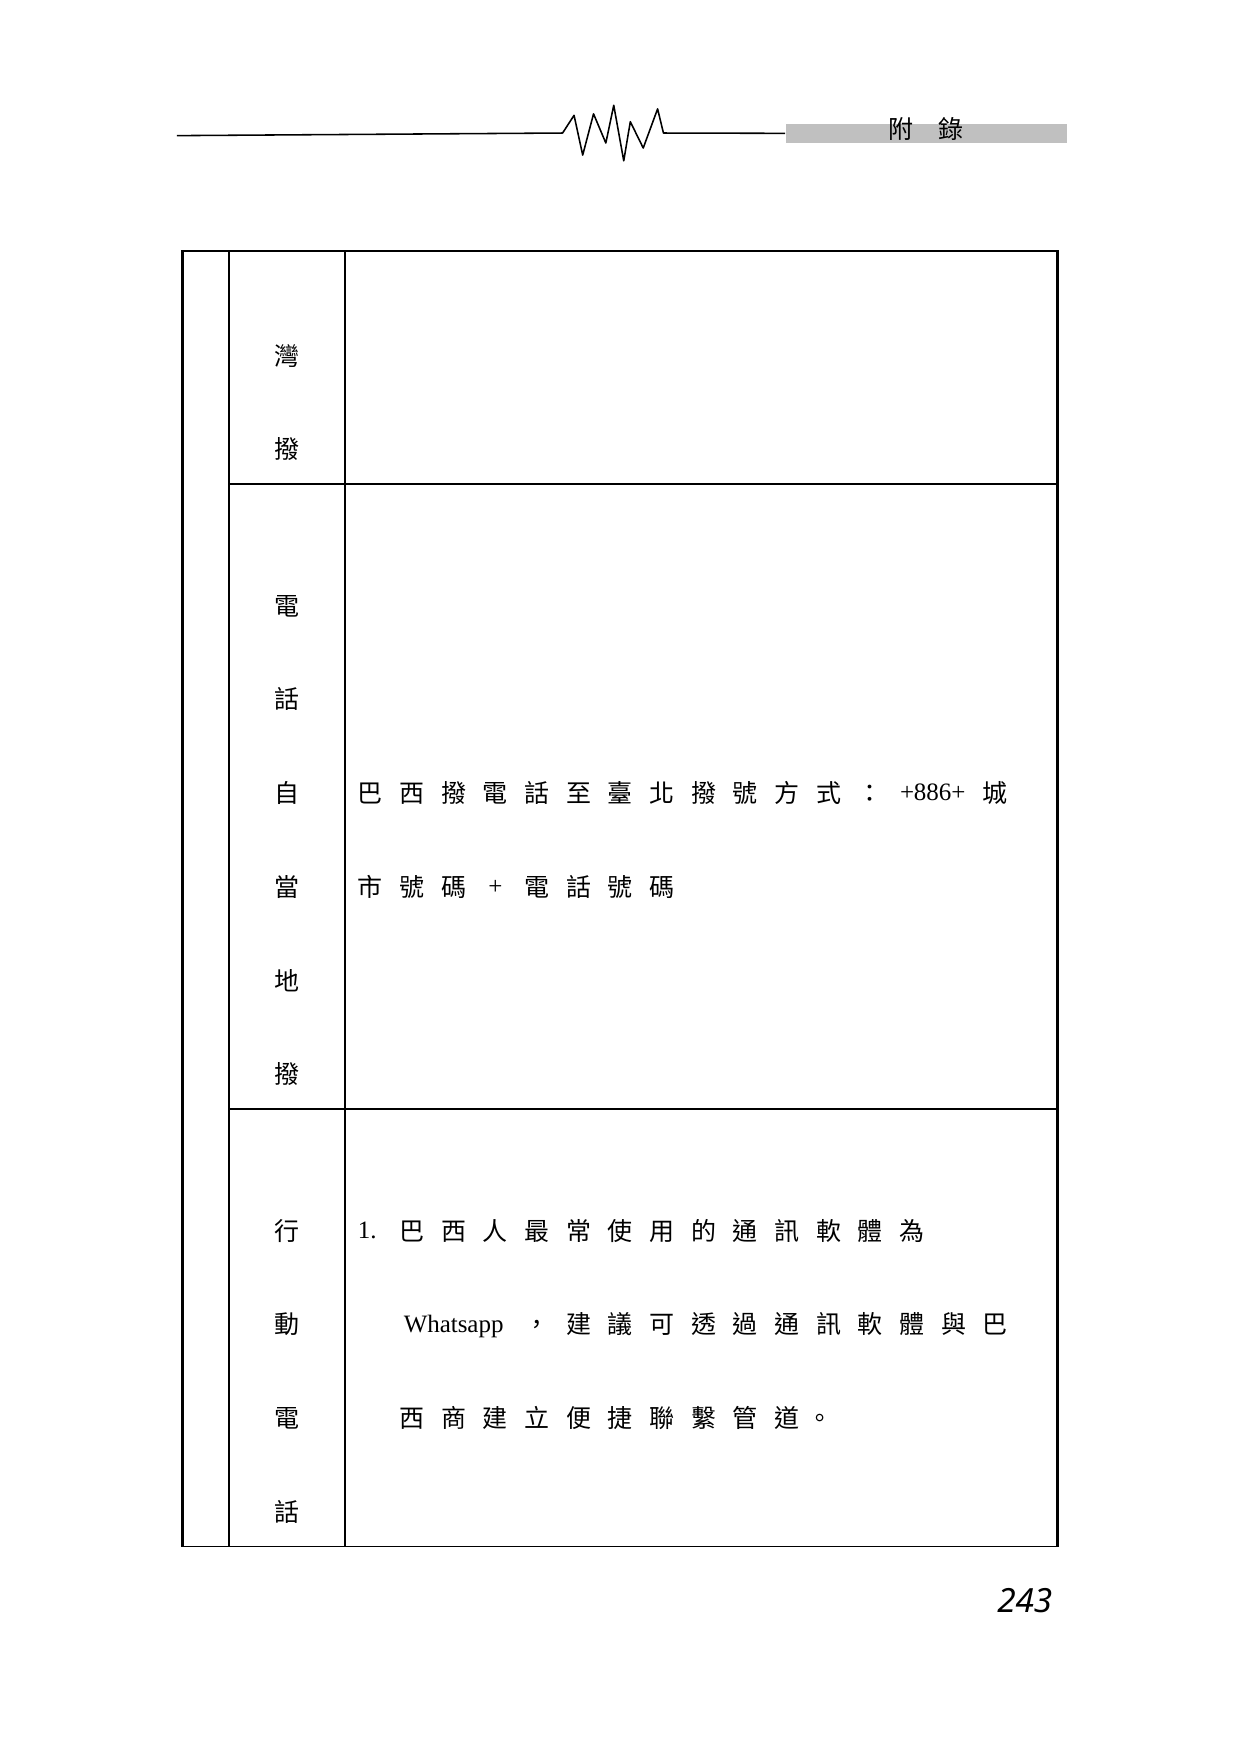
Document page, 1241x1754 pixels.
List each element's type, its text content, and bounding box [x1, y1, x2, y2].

table_cell 灣撥 [230, 252, 344, 483]
table_cell 行動電話 [230, 1110, 344, 1546]
table_cell [346, 252, 1056, 483]
table_cell 通 訊 [184, 252, 228, 1546]
table_cell 電話自當地撥 [230, 485, 344, 1108]
table_cell 1. 巴西人最常使用的通訊軟體為Whatsapp，建議可透過通訊軟體與巴西商建立便捷聯繫管道。 [346, 1110, 1056, 1546]
table_cell 巴西撥電話至臺北撥號方式：+886+城市號碼+電話號碼 [346, 485, 1056, 1108]
